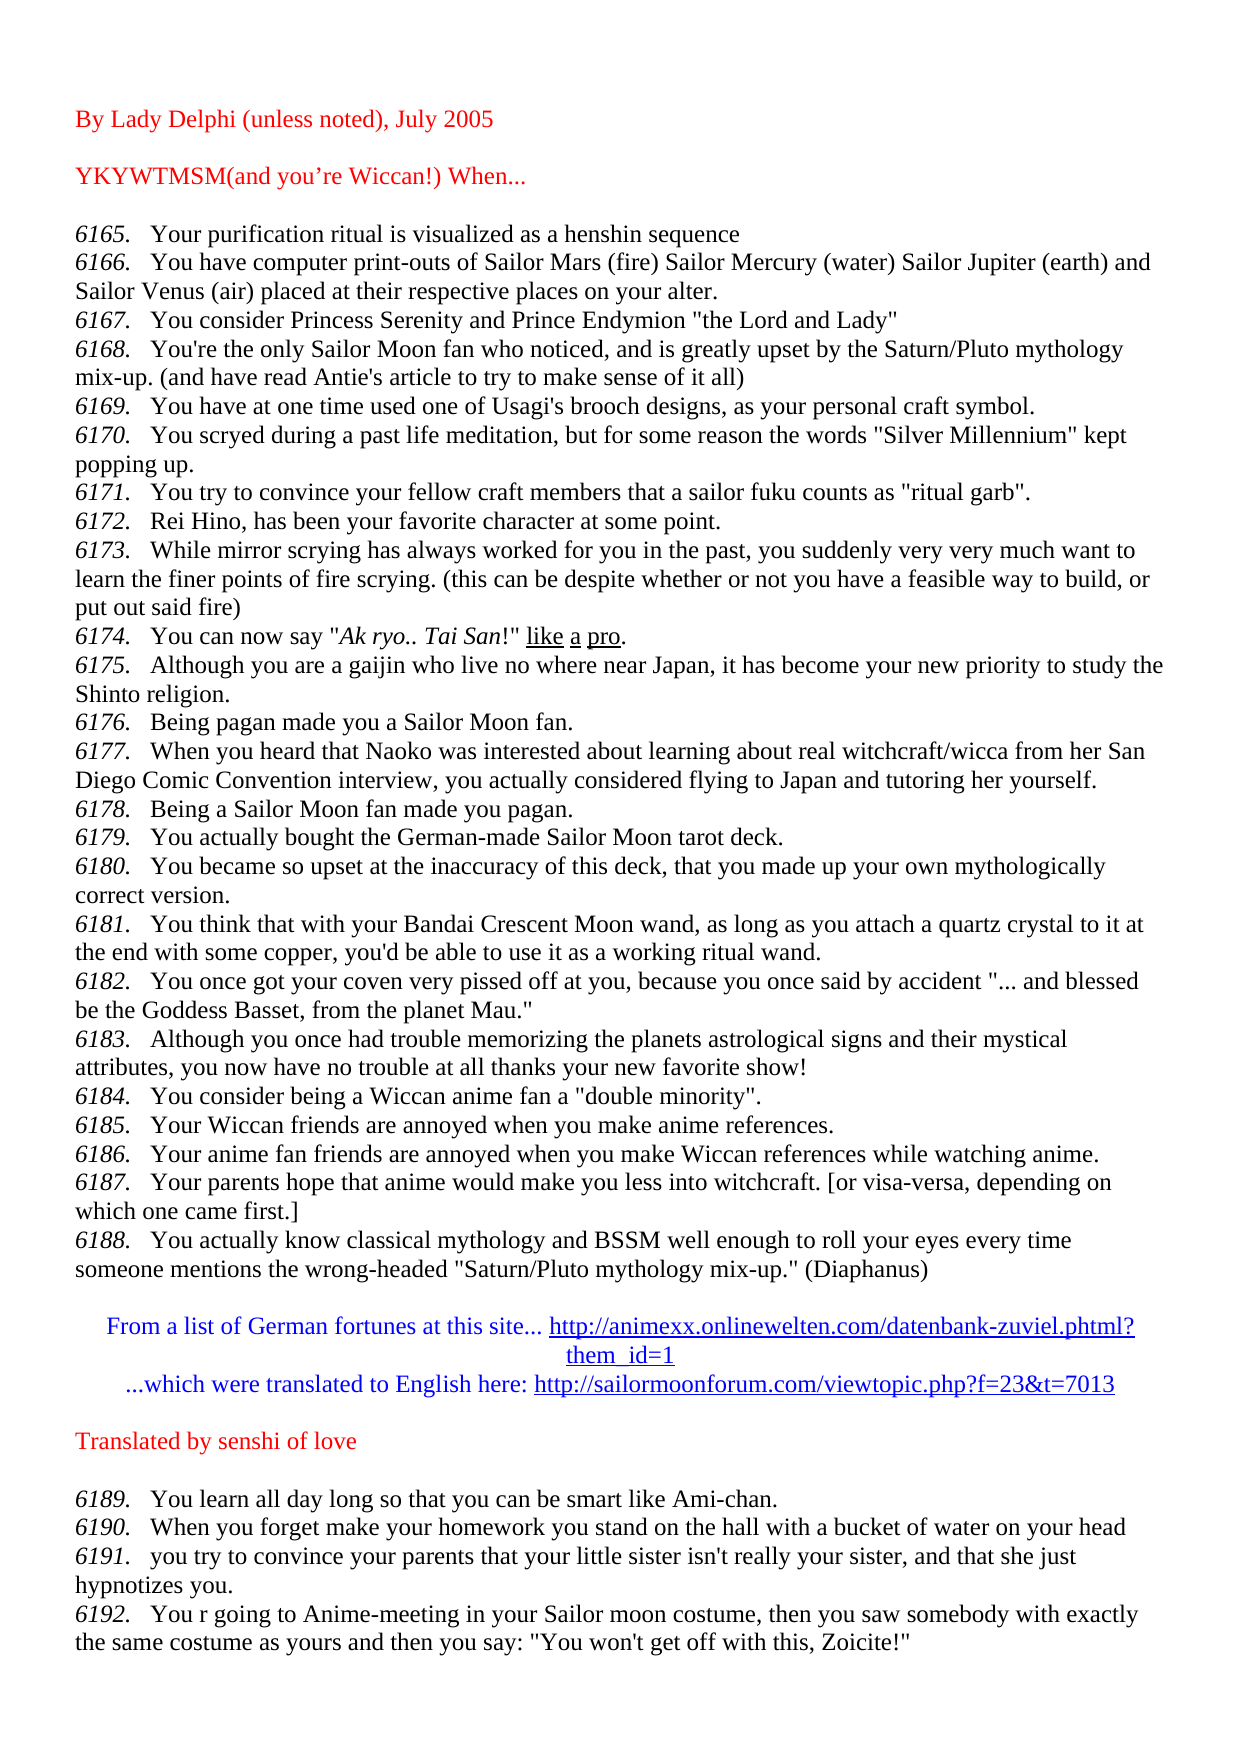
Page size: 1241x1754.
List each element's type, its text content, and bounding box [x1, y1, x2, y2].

list Being pagan made you a Sailor Moon fan. [75, 707, 1165, 736]
list You think that with your Bandai Crescent Moon wand, as long as you attach a quartz crystal to it at the end with some copper, you'd be able to use it as a working ritual wand. [75, 909, 1165, 966]
list You're the only Sailor Moon fan who noticed, and is greatly upset by the Saturn/Pluto mythology mix-up. (and have read Antie's article to try to make sense of it all) [75, 334, 1165, 391]
list you try to convince your parents that your little sister isn't really your sister, and that she just hypnotizes you. [75, 1541, 1165, 1599]
list You have at one time used one of Usagi's brooch designs, as your personal craft symbol. [75, 391, 1165, 420]
list Rei Hino, has been your favorite character at some point. [75, 506, 1165, 535]
list You consider Princess Serenity and Prince Endymion "the Lord and Lady" [75, 305, 1165, 334]
list You actually know classical mythology and BSSM well enough to roll your eyes every time someone mentions the wrong-headed "Saturn/Pluto mythology mix-up." (Diaphanus) [75, 1225, 1165, 1282]
list You try to convince your fellow craft members that a sailor fuku counts as "ritual garb". [75, 477, 1165, 506]
text From a list of German fortunes at this site... http://animexx.onlinewelten.com/datenbank-zuviel.phtml?them_id=1 [75, 1311, 1165, 1369]
text ...which were translated to English here: http://sailormoonforum.com/viewtopic.php?f=23&t=7013 [75, 1369, 1165, 1397]
list You can now say "Ak ryo.. Tai San!" like a pro. [75, 621, 1165, 650]
list You scryed during a past life meditation, but for some reason the words "Silver Millennium" kept popping up. [75, 420, 1165, 477]
list You actually bought the German-made Sailor Moon tarot deck. [75, 822, 1165, 851]
list While mirror scrying has always worked for you in the past, you suddenly very very much want to learn the finer points of fire scrying. (this can be despite whether or not you have a feasible way to build, or put out said fire) [75, 535, 1165, 621]
text By Lady Delphi (unless noted), July 2005 [75, 104, 1165, 132]
list You became so upset at the inaccuracy of this deck, that you made up your own mythologically correct version. [75, 851, 1165, 909]
list You have computer print-outs of Sailor Mars (fire) Sailor Mercury (water) Sailor Jupiter (earth) and Sailor Venus (air) placed at their respective places on your alter. [75, 247, 1165, 305]
list Although you once had trouble memorizing the planets astrological signs and their mystical attributes, you now have no trouble at all thanks your new favorite show! [75, 1024, 1165, 1081]
list You r going to Anime-meeting in your Sailor moon costume, then you saw somebody with exactly the same costume as yours and then you say: "You won't get off with this, Zoicite!" [75, 1599, 1165, 1656]
list Although you are a gaijin who live no where near Japan, it has become your new priority to study the Shinto religion. [75, 650, 1165, 707]
list Your anime fan friends are annoyed when you make Wiccan references while watching anime. [75, 1139, 1165, 1167]
list When you forget make your homework you stand on the hall with a bucket of water on your head [75, 1512, 1165, 1541]
list You learn all day long so that you can be smart like Ami-chan. [75, 1484, 1165, 1512]
list Your purification ritual is visualized as a henshin sequence [75, 219, 1165, 247]
list You consider being a Wiccan anime fan a "double minority". [75, 1081, 1165, 1110]
list Being a Sailor Moon fan made you pagan. [75, 794, 1165, 822]
list When you heard that Naoko was interested about learning about real witchcraft/wicca from her San Diego Comic Convention interview, you actually considered flying to Japan and tutoring her yourself. [75, 736, 1165, 794]
list Your Wiccan friends are annoyed when you make anime references. [75, 1110, 1165, 1139]
text YKYWTMSM(and you’re Wiccan!) When... [75, 161, 1165, 190]
list Your parents hope that anime would make you less into witchcraft. [or visa-versa, depending on which one came first.] [75, 1167, 1165, 1225]
text Translated by senshi of love [75, 1426, 1165, 1455]
list You once got your coven very pissed off at you, because you once said by accident "... and blessed be the Goddess Basset, from the planet Mau." [75, 966, 1165, 1024]
